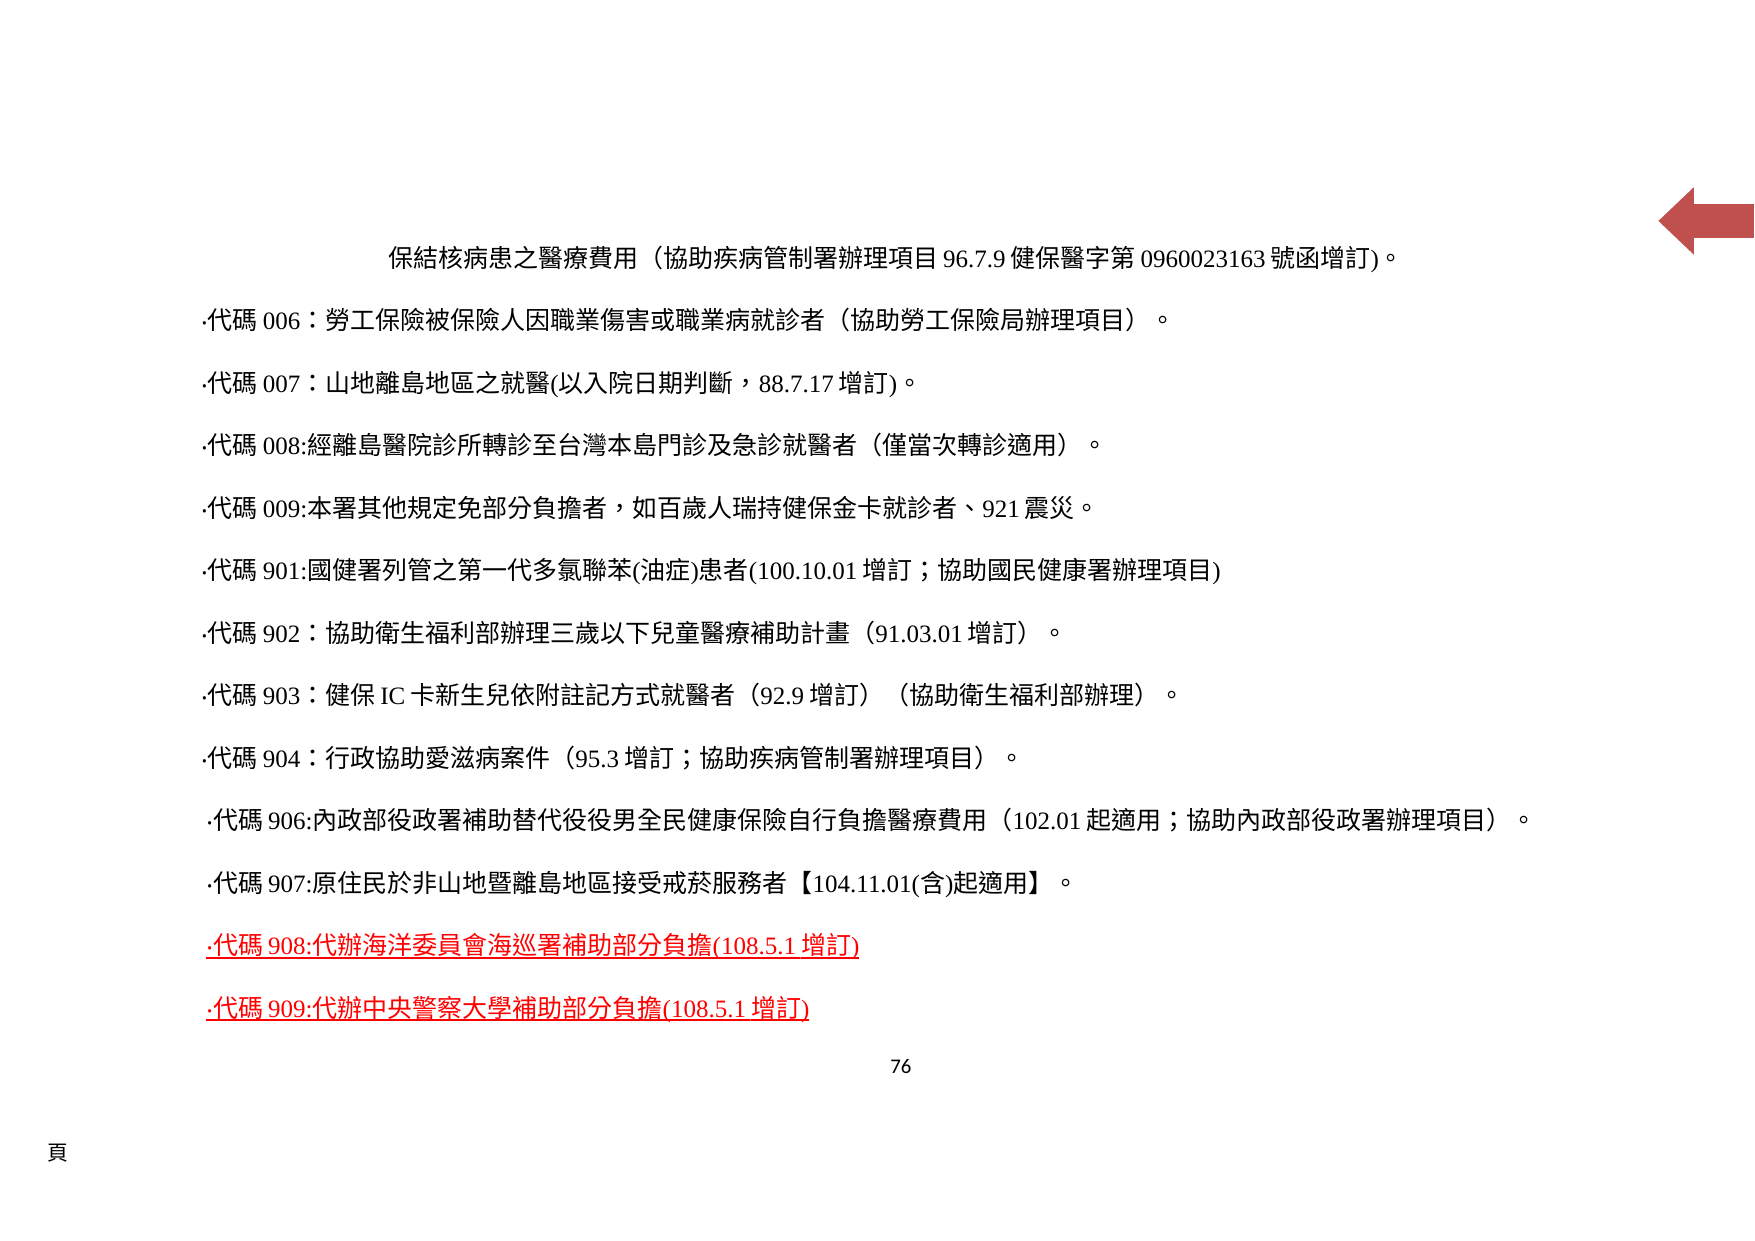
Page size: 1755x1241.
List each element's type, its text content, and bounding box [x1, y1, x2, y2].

table_cell 保結核病患之醫療費用（協助疾病管制署辦理項目96.7.9健保醫字第0960023163號函增訂)。 ‧代碼006：勞工保險被保險人因職業傷害或職業病就診者（協助勞工保險局辦理項目）。 ‧代碼007：山地離島地區之就醫(以入院日期判斷，88.7.17增訂)。 ‧代碼008:經離島醫院診所轉診至台灣本島門診及急診就醫者（僅當次轉診適用）。 ‧代碼009:本署其他規定免部分負擔者，如百歲人瑞持健保金卡就診者、921震災。 ‧代碼901:國健署列管之第一代多氯聯苯(油症)患者(100.10.01增訂；協助國民健康署辦理項目) ‧代碼902：協助衛生福利部辦理三歲以下兒童醫療補助計畫（91.03.01增訂）。 ‧代碼903：健保IC卡新生兒依附註記方式就醫者（92.9增訂）（協助衛生福利部辦理）。 ‧代碼904：行政協助愛滋病案件（95.3增訂；協助疾病管制署辦理項目）。 ‧代碼906:內政部役政署補助替代役役男全民健康保險自行負擔醫療費用（102.01起適用；協助內政部役政署辦理項目）。 ‧代碼907:原住民於非山地暨離島地區接受戒菸服務者【104.11.01(含)起適用】。 ‧代碼908:代辦海洋委員會海巡署補助部分負擔(108.5.1增訂) ‧代碼909:代辦中央警察大學補助部分負擔(108.5.1增訂) [177, 215, 1638, 1027]
